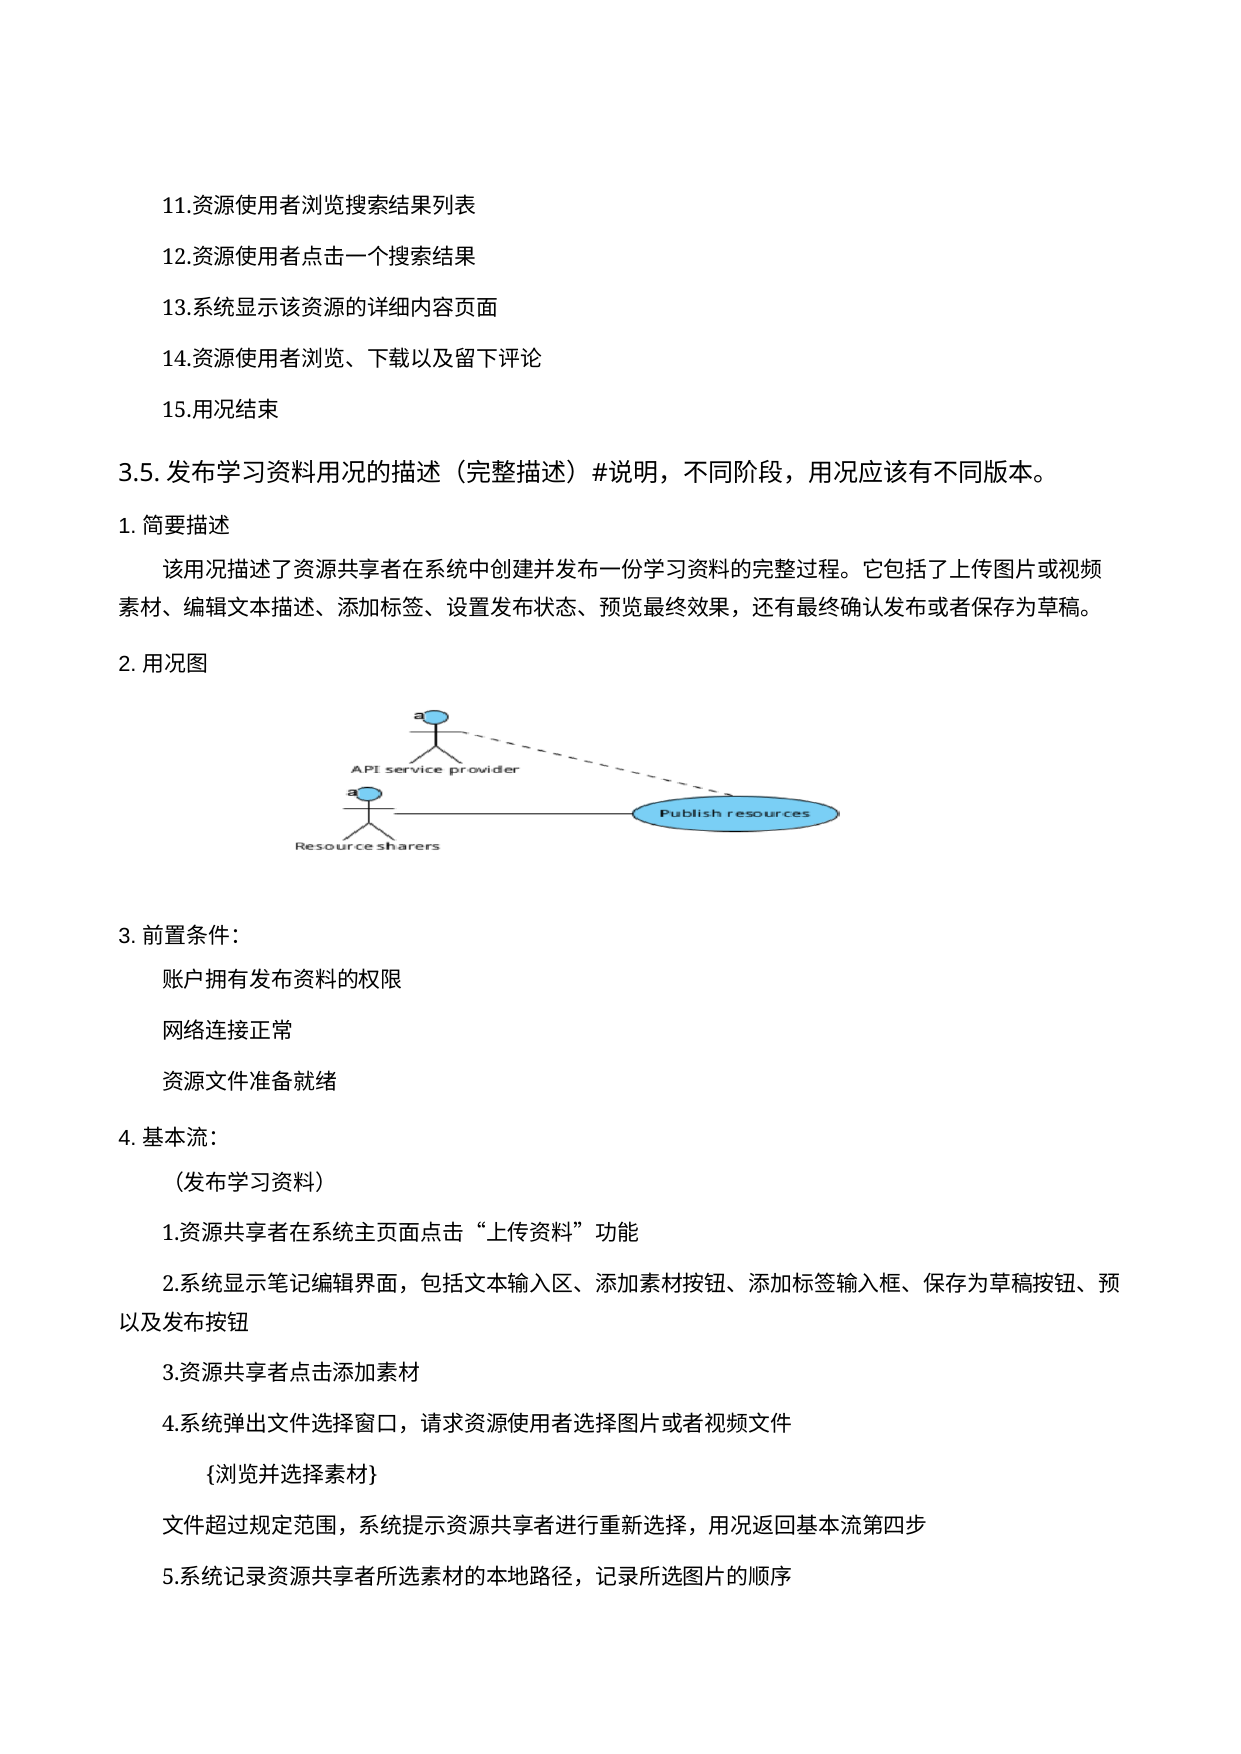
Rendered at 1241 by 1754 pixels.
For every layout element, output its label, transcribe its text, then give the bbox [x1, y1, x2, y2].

picture [251, 697, 912, 868]
text 3.资源共享者点击添加素材 [118, 1355, 1122, 1387]
text {浏览并选择素材} [118, 1457, 1122, 1489]
text 14.资源使用者浏览、下载以及留下评论 [118, 341, 1122, 372]
subtitle 基本流： [118, 1120, 1122, 1152]
text 13.系统显示该资源的详细内容页面 [118, 290, 1122, 321]
text 1.资源共享者在系统主页面点击“上传资料”功能 [118, 1215, 1122, 1247]
text 账户拥有发布资料的权限 [118, 962, 1122, 994]
text 4.系统弹出文件选择窗口，请求资源使用者选择图片或者视频文件 [118, 1406, 1122, 1438]
text 11.资源使用者浏览搜索结果列表 [118, 188, 1122, 219]
subtitle 前置条件： [118, 918, 1122, 949]
text 网络连接正常 [118, 1013, 1122, 1045]
text 文件超过规定范围，系统提示资源共享者进行重新选择，用况返回基本流第四步 [118, 1508, 1122, 1540]
text 该用况描述了资源共享者在系统中创建并发布一份学习资料的完整过程。它包括了上传图片或视频素材、编辑文本描述、添加标签、设置发布状态、预览最终效果，还有最终确认发布或者保存为草稿。 [118, 552, 1122, 622]
subtitle 用况图 [118, 646, 1122, 678]
text 资源文件准备就绪 [118, 1064, 1122, 1096]
text 12.资源使用者点击一个搜索结果 [118, 239, 1122, 270]
text 5.系统记录资源共享者所选素材的本地路径，记录所选图片的顺序 [118, 1559, 1122, 1591]
text （发布学习资料） [118, 1164, 1122, 1196]
subtitle 发布学习资料用况的描述（完整描述）#说明，不同阶段，用况应该有不同版本。 [118, 453, 1122, 489]
subtitle 简要描述 [118, 508, 1122, 539]
text 15.用况结束 [118, 392, 1122, 423]
text 2.系统显示笔记编辑界面，包括文本输入区、添加素材按钮、添加标签输入框、保存为草稿按钮、预以及发布按钮 [118, 1266, 1122, 1336]
